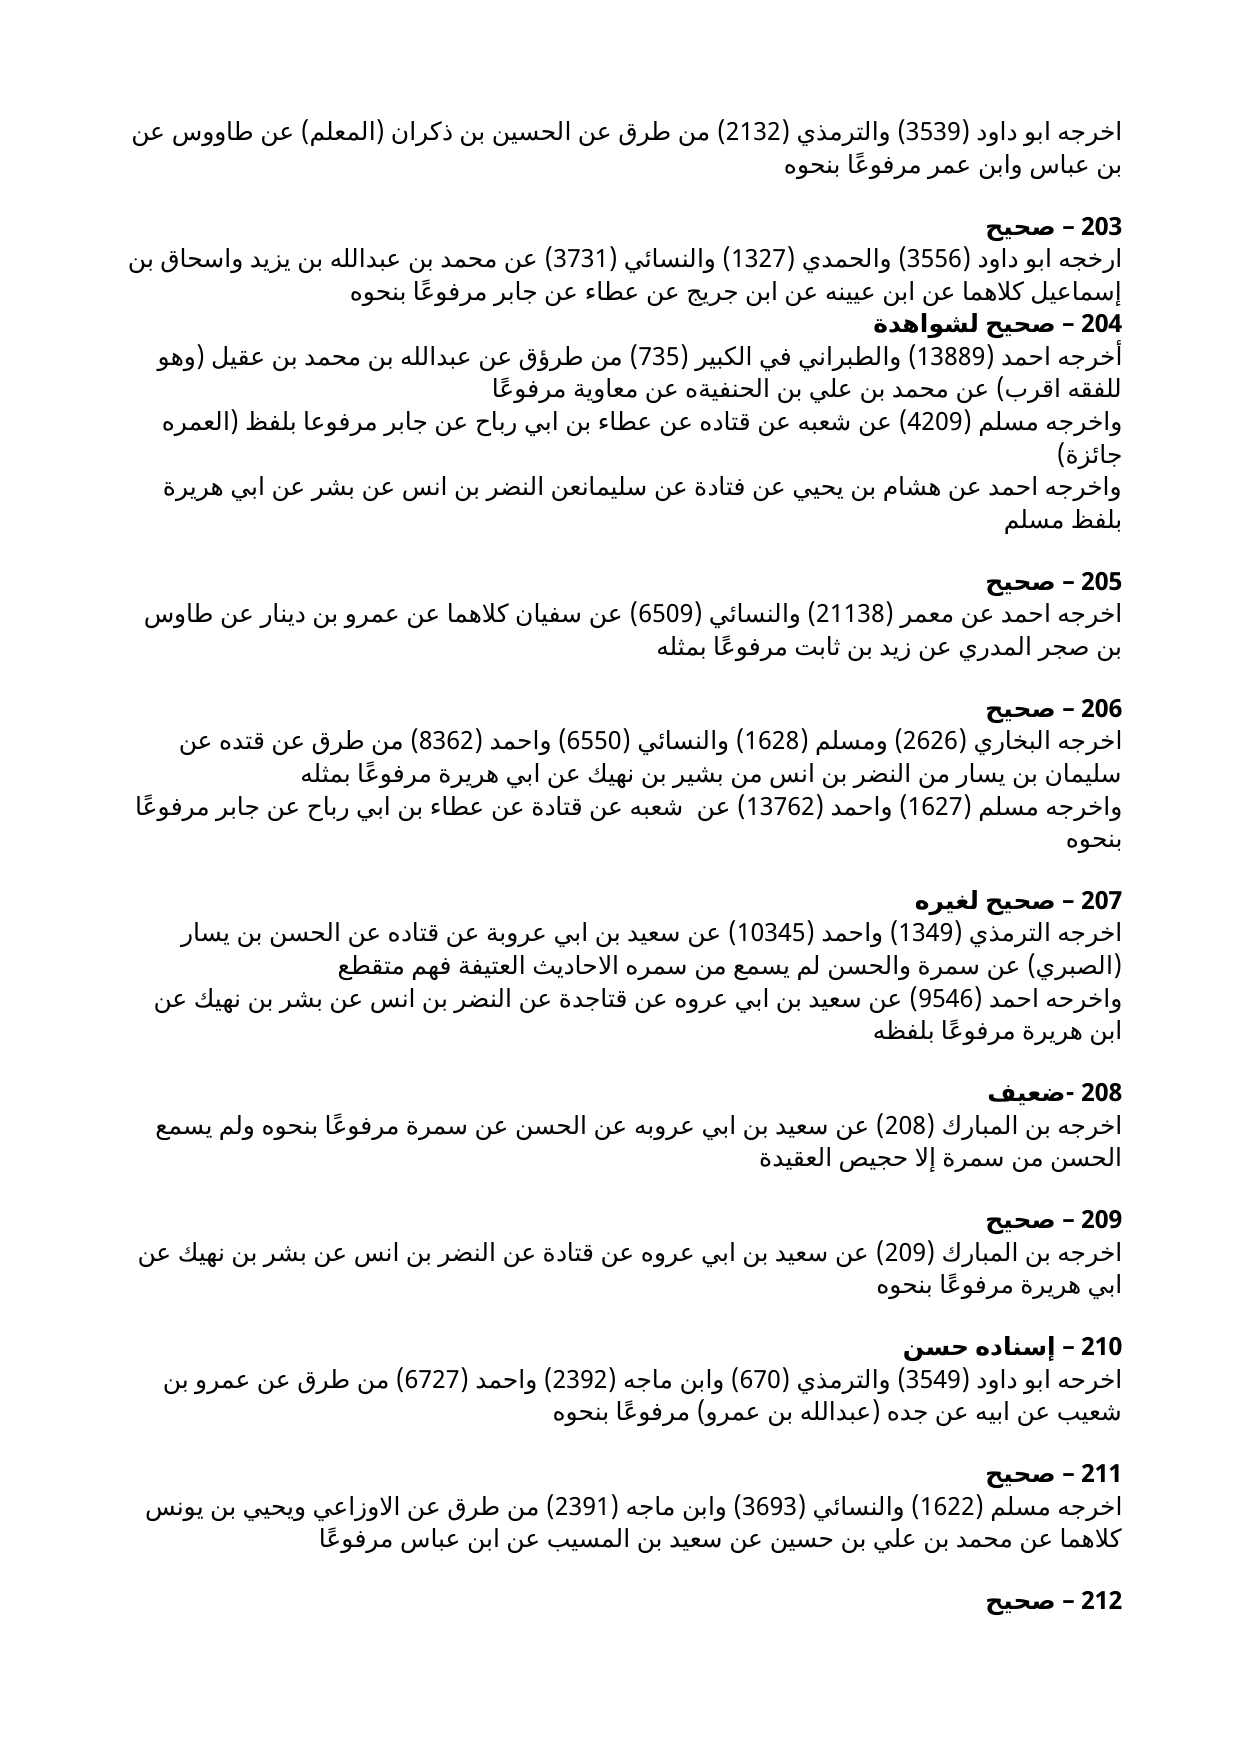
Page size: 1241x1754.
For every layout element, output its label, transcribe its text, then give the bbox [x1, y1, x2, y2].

text 207 – صحيح لغيره [118, 887, 1122, 919]
text اخرجه بن المبارك (208) عن سعيد بن ابي عروبه عن الحسن عن سمرة مرفوعًا بنحوه ولم يسمع الحسن من سمرة إلا حجيص العقيدة [118, 1112, 1122, 1177]
text أخرجه احمد (13889) والطبراني في الكبير (735) من طرؤق عن عبدالله بن محمد بن عقيل (وهو للفقه اقرب) عن محمد بن علي بن الحنفيةه عن معاوية مرفوعًا [118, 343, 1122, 408]
text اخرحه ابو داود (3549) والترمذي (670) وابن ماجه (2392) واحمد (6727) من طرق عن عمرو بن شعيب عن ابيه عن جده (عبدالله بن عمرو) مرفوعًا بنحوه [118, 1366, 1122, 1431]
text واخرحه احمد (9546) عن سعيد بن ابي عروه عن قتاجدة عن النضر بن انس عن بشر بن نهيك عن ابن هريرة مرفوعًا بلفظه [118, 985, 1122, 1050]
text اخرجه الترمذي (1349) واحمد (10345) عن سعيد بن ابي عروبة عن قتاده عن الحسن بن يسار (الصبري) عن سمرة والحسن لم يسمع من سمره الاحاديث العتيفة فهم متقطع [118, 919, 1122, 985]
text 212 – صحيح [118, 1587, 1122, 1619]
text اخرجه مسلم (1622) والنسائي (3693) وابن ماجه (2391) من طرق عن الاوزاعي ويحيي بن يونس كلاهما عن محمد بن علي بن حسين عن سعيد بن المسيب عن ابن عباس مرفوعًا [118, 1493, 1122, 1558]
text اخرجه بن المبارك (209) عن سعيد بن ابي عروه عن قتادة عن النضر بن انس عن بشر بن نهيك عن ابي هريرة مرفوعًا بنحوه [118, 1239, 1122, 1304]
text 208 -ضعيف [118, 1079, 1122, 1112]
text واخرجه مسلم (1627) واحمد (13762) عن شعبه عن قتادة عن عطاء بن ابي رباح عن جابر مرفوعًا بنحوه [118, 792, 1122, 858]
text واخرجه مسلم (4209) عن شعبه عن قتاده عن عطاء بن ابي رباح عن جابر مرفوعا بلفظ (العمره جائزة) [118, 408, 1122, 473]
text اخرجه البخاري (2626) ومسلم (1628) والنسائي (6550) واحمد (8362) من طرق عن قتده عن سليمان بن يسار من النضر بن انس من بشير بن نهيك عن ابي هريرة مرفوعًا بمثله [118, 727, 1122, 792]
text 211 – صحيح [118, 1460, 1122, 1493]
text اخرجه ابو داود (3539) والترمذي (2132) من طرق عن الحسين بن ذكران (المعلم) عن طاووس عن بن عباس وابن عمر مرفوعًا بنحوه [118, 118, 1122, 183]
text 205 – صحيح [118, 568, 1122, 600]
text واخرجه احمد عن هشام بن يحيي عن فتادة عن سليمانعن النضر بن انس عن بشر عن ابي هريرة بلفظ مسلم [118, 473, 1122, 538]
text 210 – إسناده حسن [118, 1333, 1122, 1366]
text 203 – صحيح [118, 212, 1122, 245]
text 209 – صحيح [118, 1206, 1122, 1239]
text 204 – صحيح لشواهدة [118, 310, 1122, 343]
text اخرجه احمد عن معمر (21138) والنسائي (6509) عن سفيان كلاهما عن عمرو بن دينار عن طاوس بن صجر المدري عن زيد بن ثابت مرفوعًا بمثله [118, 600, 1122, 666]
text 206 – صحيح [118, 695, 1122, 727]
text ارخجه ابو داود (3556) والحمدي (1327) والنسائي (3731) عن محمد بن عبدالله بن يزيد واسحاق بن إسماعيل كلاهما عن ابن عيينه عن ابن جريج عن عطاء عن جابر مرفوعًا بنحوه [118, 245, 1122, 310]
